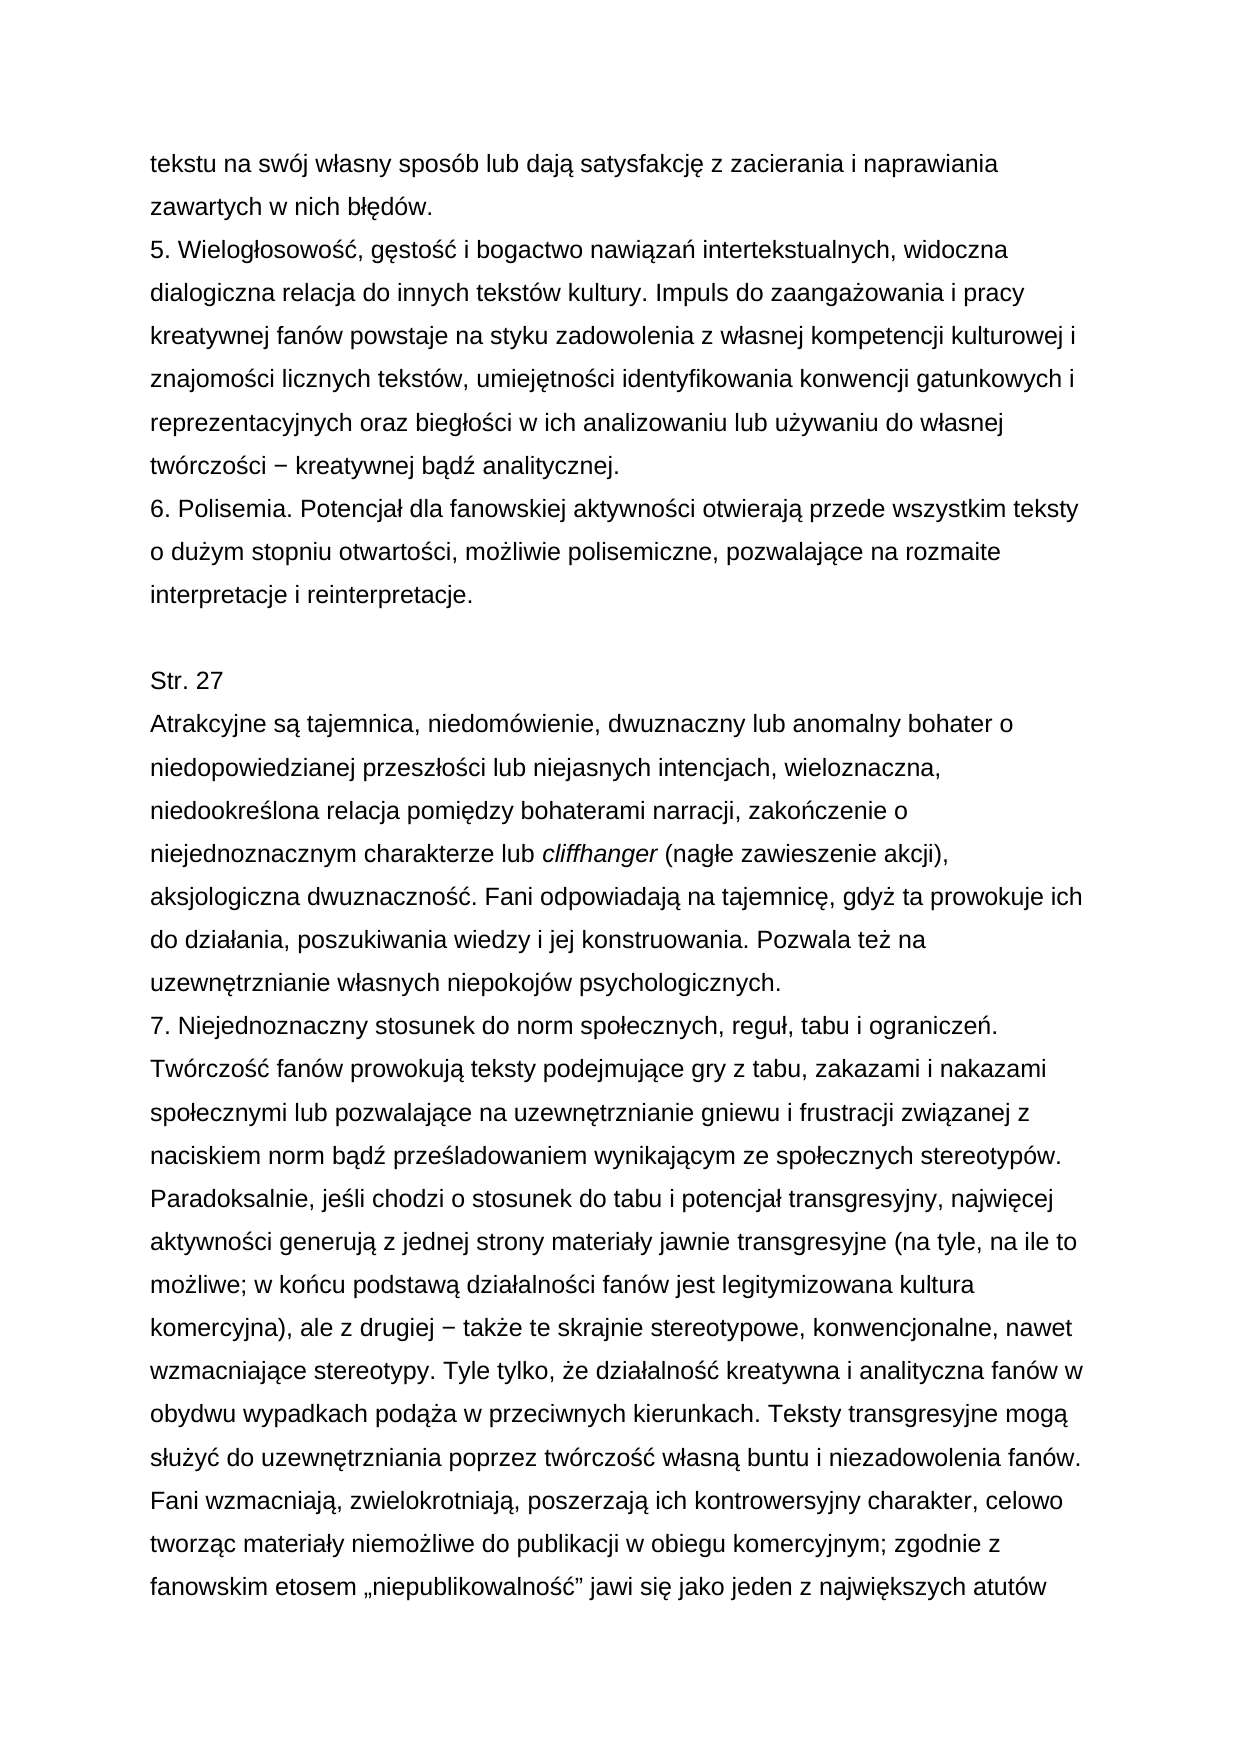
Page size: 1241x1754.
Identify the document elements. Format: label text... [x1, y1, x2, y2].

text 5. Wielogłosowość, gęstość i bogactwo nawiązań intertekstualnych, widoczna dialogiczna relacja do innych tekstów kultury. Impuls do zaangażowania i pracy kreatywnej fanów powstaje na styku zadowolenia z własnej kompetencji kulturowej i znajomości licznych tekstów, umiejętności identyfikowania konwencji gatunkowych i reprezentacyjnych oraz biegłości w ich analizowaniu lub używaniu do własnej twórczości − kreatywnej bądź analitycznej. [150, 235, 1090, 479]
text Atrakcyjne są tajemnica, niedomówienie, dwuznaczny lub anomalny bohater o niedopowiedzianej przeszłości lub niejasnych intencjach, wieloznaczna, niedookreślona relacja pomiędzy bohaterami narracji, zakończenie o niejednoznacznym charakterze lub cliffhanger (nagłe zawieszenie akcji), aksjologiczna dwuznaczność. Fani odpowiadają na tajemnicę, gdyż ta prowokuje ich do działania, poszukiwania wiedzy i jej konstruowania. Pozwala też na uzewnętrznianie własnych niepokojów psychologicznych. [150, 709, 1090, 997]
text Str. 27 [150, 666, 1090, 695]
text 7. Niejednoznaczny stosunek do norm społecznych, reguł, tabu i ograniczeń. Twórczość fanów prowokują teksty podejmujące gry z tabu, zakazami i nakazami społecznymi lub pozwalające na uzewnętrznianie gniewu i frustracji związanej z naciskiem norm bądź prześladowaniem wynikającym ze społecznych stereotypów. Paradoksalnie, jeśli chodzi o stosunek do tabu i potencjał transgresyjny, najwięcej aktywności generują z jednej strony materiały jawnie transgresyjne (na tyle, na ile to możliwe; w końcu podstawą działalności fanów jest legitymizowana kultura komercyjna), ale z drugiej − także te skrajnie stereotypowe, konwencjonalne, nawet wzmacniające stereotypy. Tyle tylko, że działalność kreatywna i analityczna fanów w obydwu wypadkach podąża w przeciwnych kierunkach. Teksty transgresyjne mogą służyć do uzewnętrzniania poprzez twórczość własną buntu i niezadowolenia fanów. Fani wzmacniają, zwielokrotniają, poszerzają ich kontrowersyjny charakter, celowo tworząc materiały niemożliwe do publikacji w obiegu komercyjnym; zgodnie z fanowskim etosem „niepublikowalność” jawi się jako jeden z największych atutów [150, 1011, 1090, 1601]
text 6. Polisemia. Potencjał dla fanowskiej aktywności otwierają przede wszystkim teksty o dużym stopniu otwartości, możliwie polisemiczne, pozwalające na rozmaite interpretacje i reinterpretacje. [150, 494, 1090, 609]
text tekstu na swój własny sposób lub dają satysfakcję z zacierania i naprawiania zawartych w nich błędów. [150, 149, 1090, 221]
